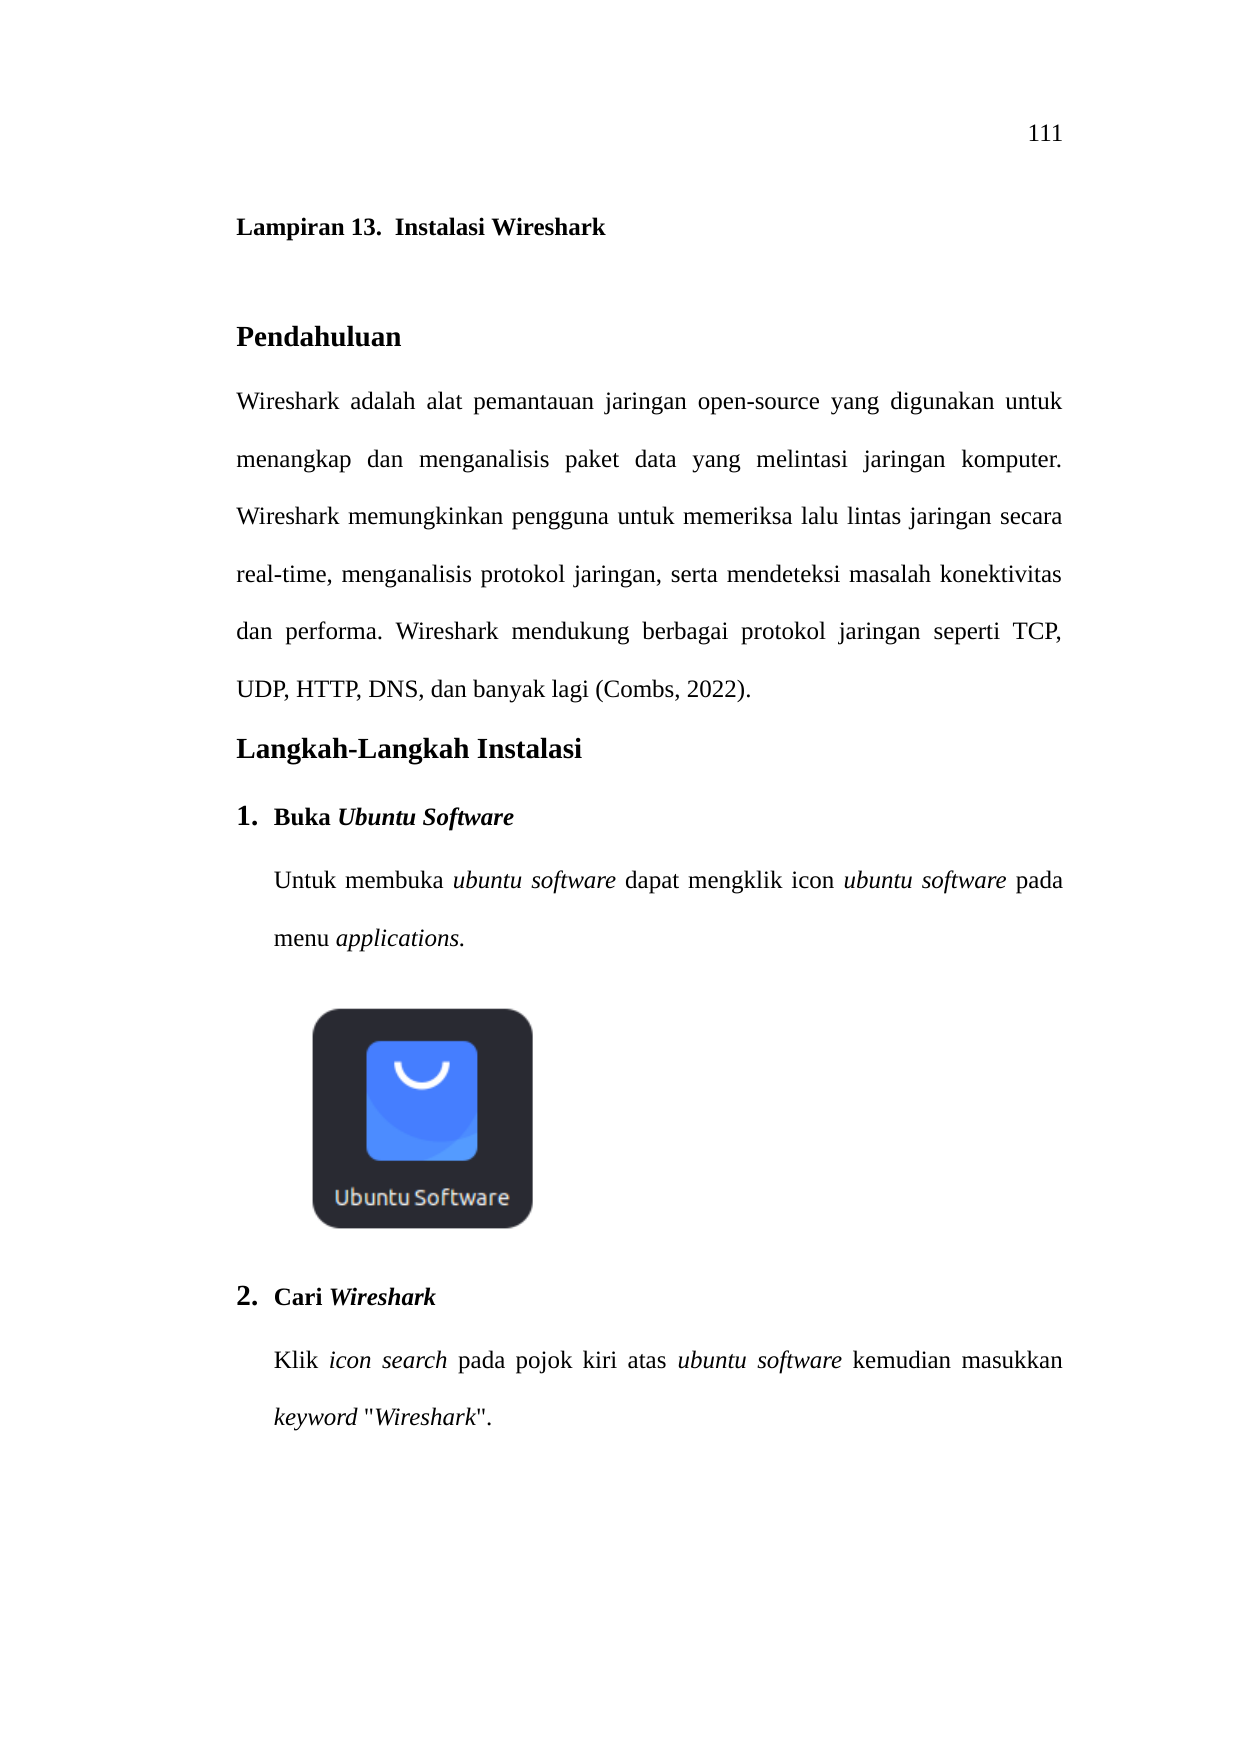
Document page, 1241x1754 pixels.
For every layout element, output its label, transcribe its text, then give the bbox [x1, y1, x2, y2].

list Klik icon search pada pojok kiri atas ubuntu software kemudian masukkan keyword "Wireshark". [236, 1345, 1063, 1431]
list Untuk membuka ubuntu software dapat mengklik icon ubuntu software pada menu applications. [236, 865, 1063, 952]
text Langkah-Langkah Instalasi [236, 731, 1063, 765]
text Pendahuluan [236, 319, 1063, 353]
text Wireshark adalah alat pemantauan jaringan open-source yang digunakan untuk menangkap dan menganalisis paket data yang melintasi jaringan komputer. Wireshark memungkinkan pengguna untuk memeriksa lalu lintas jaringan secara real-time, menganalisis protokol jaringan, serta mendeteksi masalah konektivitas dan performa. Wireshark mendukung berbagai protokol jaringan seperti TCP, UDP, HTTP, DNS, dan banyak lagi (Combs, 2022). [236, 386, 1063, 702]
list Cari Wireshark [236, 1278, 1063, 1311]
picture [276, 983, 573, 1247]
subtitle Instalasi Wireshark [236, 212, 1063, 241]
list Buka Ubuntu Software [236, 798, 1063, 832]
